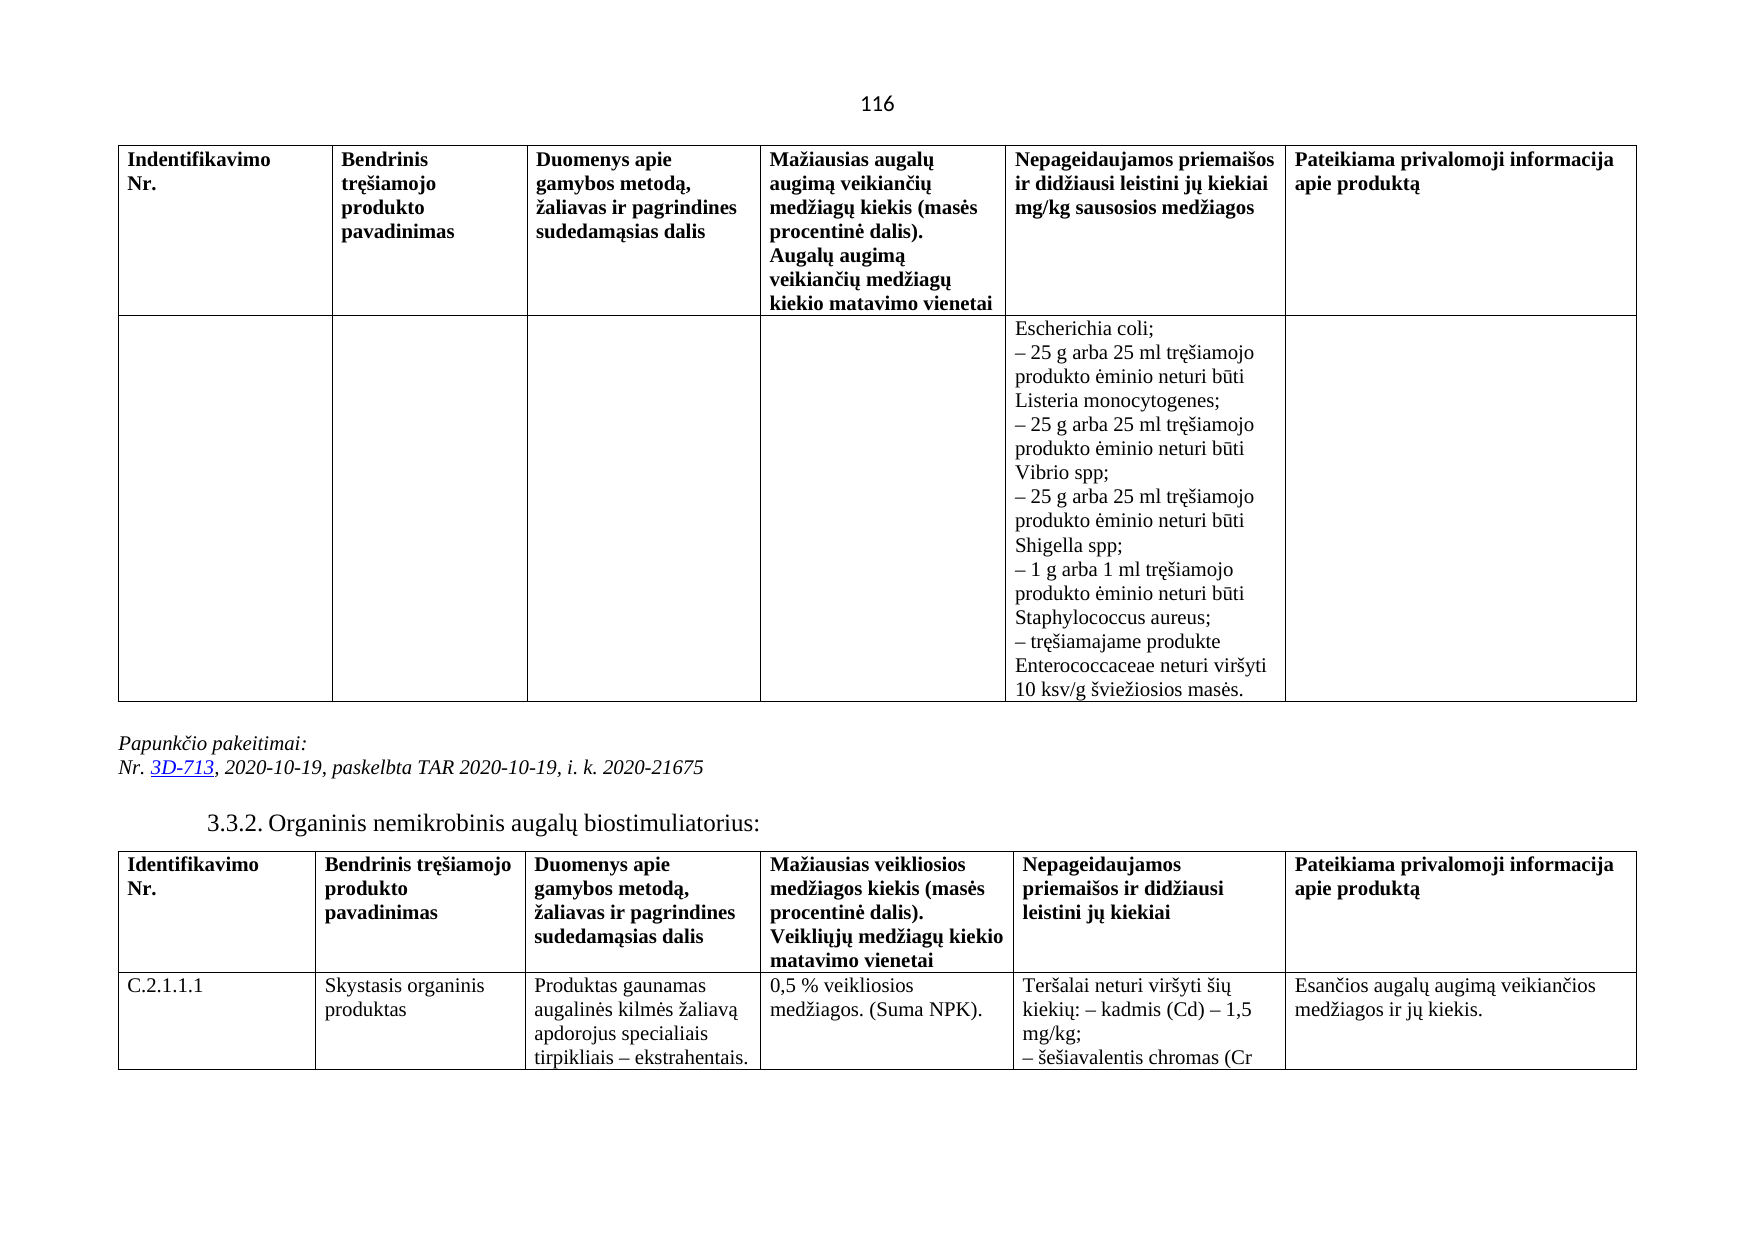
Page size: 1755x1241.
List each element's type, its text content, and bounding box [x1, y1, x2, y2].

table_cell 0,5 % veikliosios medžiagos. (Suma NPK). [761, 973, 1013, 1069]
table_cell Esančios augalų augimą veikiančios medžiagos ir jų kiekis. [1286, 973, 1636, 1069]
table_header Pateikiama privalomoji informacija apie produktą [1286, 146, 1636, 315]
table_header Mažiausias veikliosios medžiagos kiekis (masės procentinė dalis). Veikliųjų medžiagų kiekio matavimo vienetai [761, 852, 1013, 972]
table_header Bendrinis tręšiamojo produkto pavadinimas [316, 852, 525, 972]
text Nr. 3D-713, 2020-10-19, paskelbta TAR 2020-10-19, i. k. 2020-21675 [118, 755, 1636, 779]
table_header Nepageidaujamos priemaišos ir didžiausi leistini jų kiekiai [1014, 852, 1285, 972]
table_header Duomenys apie gamybos metodą, žaliavas ir pagrindines sudedamąsias dalis [526, 852, 760, 972]
table_cell [1286, 316, 1636, 701]
table_cell [119, 316, 332, 701]
table_header Duomenys apie gamybos metodą, žaliavas ir pagrindines sudedamąsias dalis [528, 146, 760, 315]
text Papunkčio pakeitimai: [118, 731, 1636, 755]
table_header Mažiausias augalų augimą veikiančių medžiagų kiekis (masės procentinė dalis). Augalų augimą veikiančių medžiagų kiekio matavimo vienetai [761, 146, 1005, 315]
table_cell [333, 316, 527, 701]
table_header Indentifikavimo Nr. [119, 146, 332, 315]
table_cell Escherichia coli; – 25 g arba 25 ml tręšiamojo produkto ėminio neturi būti Listeria monocytogenes; – 25 g arba 25 ml tręšiamojo produkto ėminio neturi būti Vibrio spp; – 25 g arba 25 ml tręšiamojo produkto ėminio neturi būti Shigella spp; – 1 g arba 1 ml tręšiamojo produkto ėminio neturi būti Staphylococcus aureus; – tręšiamajame produkte Enterococcaceae neturi viršyti 10 ksv/g šviežiosios masės. [1006, 316, 1285, 701]
table_header Identifikavimo Nr. [119, 852, 315, 972]
table_cell [528, 316, 760, 701]
table_header Nepageidaujamos priemaišos ir didžiausi leistini jų kiekiai mg/kg sausosios medžiagos [1006, 146, 1285, 315]
table_header Pateikiama privalomoji informacija apie produktą [1286, 852, 1636, 972]
text 3.3.2. Organinis nemikrobinis augalų biostimuliatorius: [118, 808, 1636, 836]
table_cell C.2.1.1.1 [119, 973, 315, 1069]
table_header Bendrinis tręšiamojo produkto pavadinimas [333, 146, 527, 315]
table_cell Teršalai neturi viršyti šių kiekių: – kadmis (Cd) – 1,5 mg/kg; – šešiavalentis chromas (Cr [1014, 973, 1285, 1069]
table_cell Produktas gaunamas augalinės kilmės žaliavą apdorojus specialiais tirpikliais – ekstrahentais. [526, 973, 760, 1069]
table_cell Skystasis organinis produktas [316, 973, 525, 1069]
table_cell [761, 316, 1005, 701]
